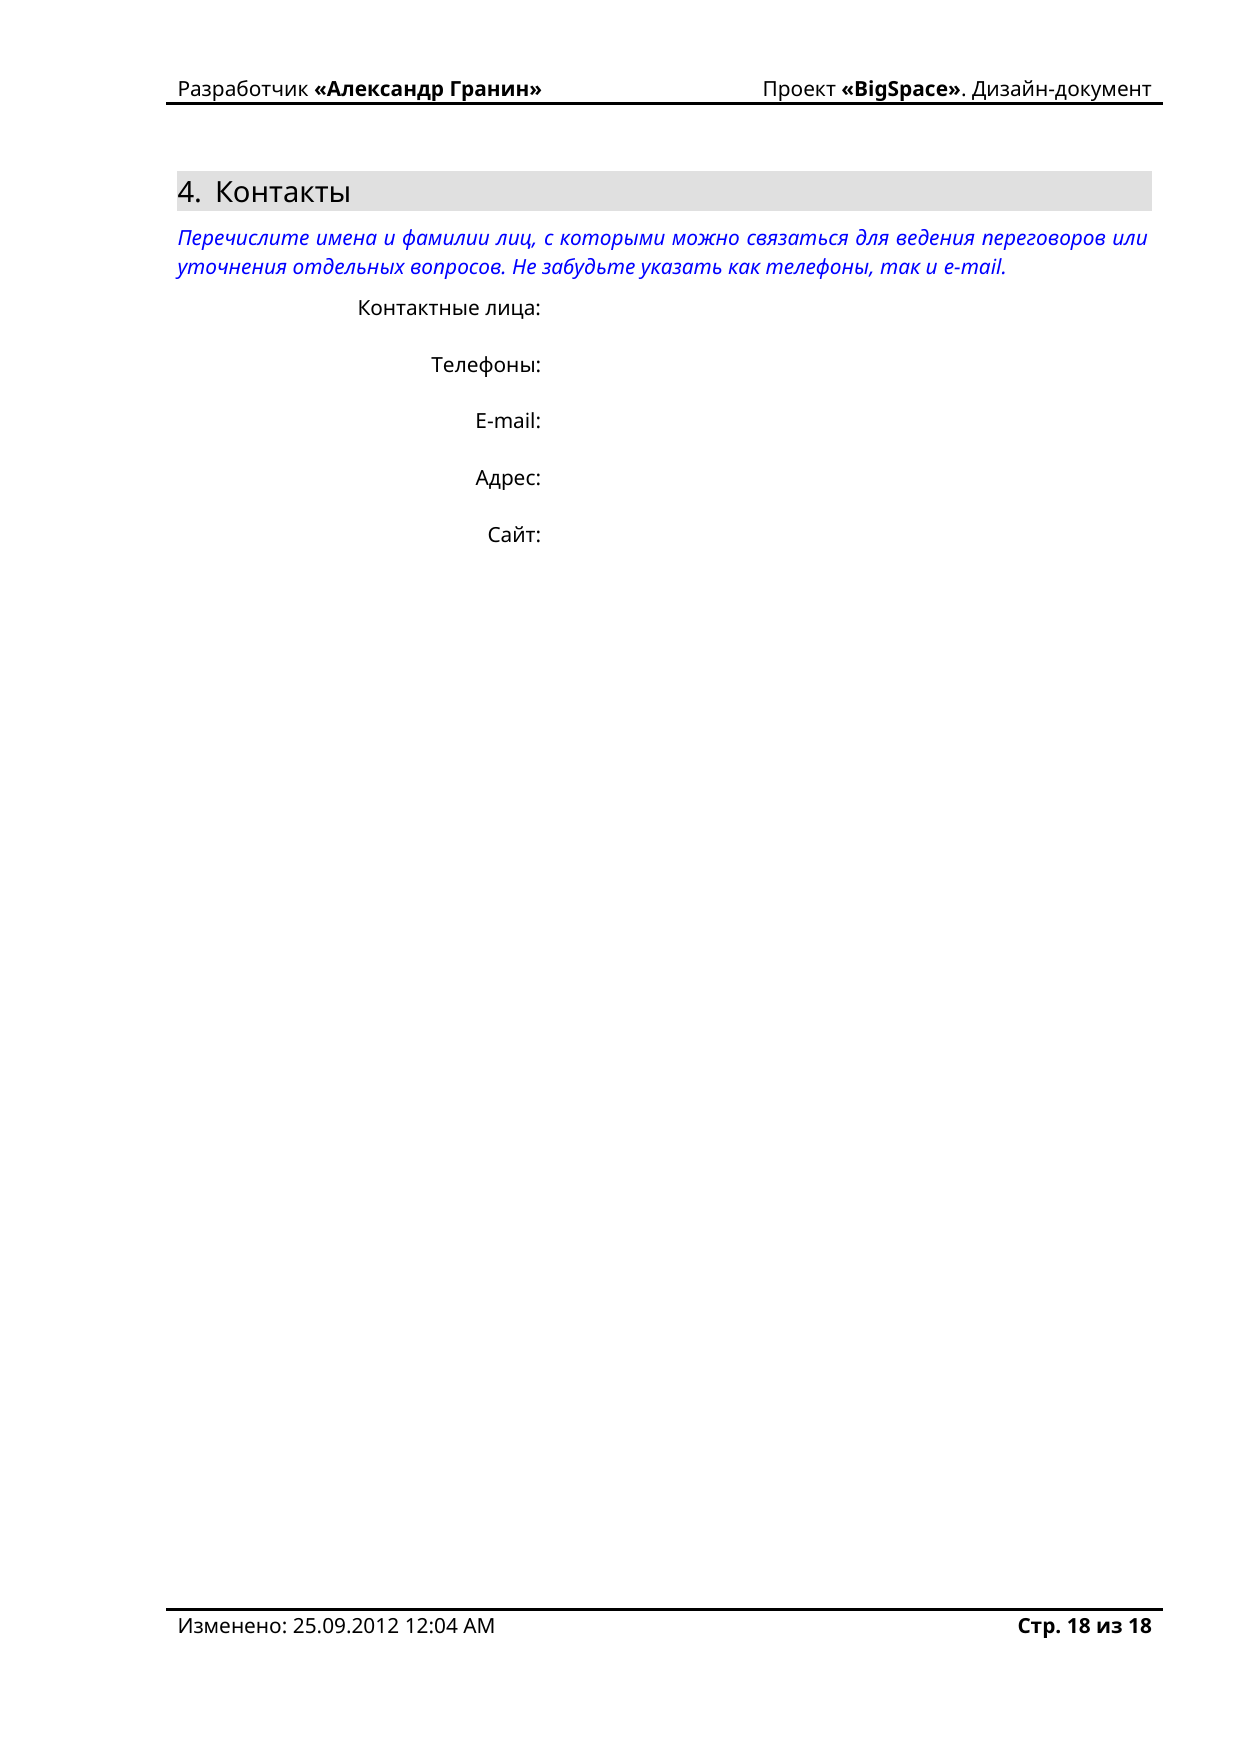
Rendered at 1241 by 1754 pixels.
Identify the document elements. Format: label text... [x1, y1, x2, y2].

table_cell [552, 492, 1152, 520]
table_cell [166, 321, 552, 350]
table_cell [166, 435, 552, 463]
subtitle Контакты [177, 171, 1152, 211]
table_cell [552, 378, 1152, 407]
table_header [552, 293, 1152, 321]
table_cell Сайт: [166, 520, 552, 549]
table_cell [552, 520, 1152, 549]
table_cell [552, 407, 1152, 435]
table_cell E-mail: [166, 407, 552, 435]
table_cell [552, 350, 1152, 378]
table_cell [166, 378, 552, 407]
table_cell [552, 464, 1152, 492]
table_cell Адрес: [166, 464, 552, 492]
text Перечислите имена и фамилии лиц, с которыми можно связаться для ведения переговоров или уточнения отдельных вопросов. Не забудьте указать как телефоны, так и e-mail. [177, 223, 1152, 280]
table_cell [166, 492, 552, 520]
table_header Контактные лица: [166, 293, 552, 321]
table_cell [552, 435, 1152, 463]
table_cell [552, 321, 1152, 350]
table_cell Телефоны: [166, 350, 552, 378]
